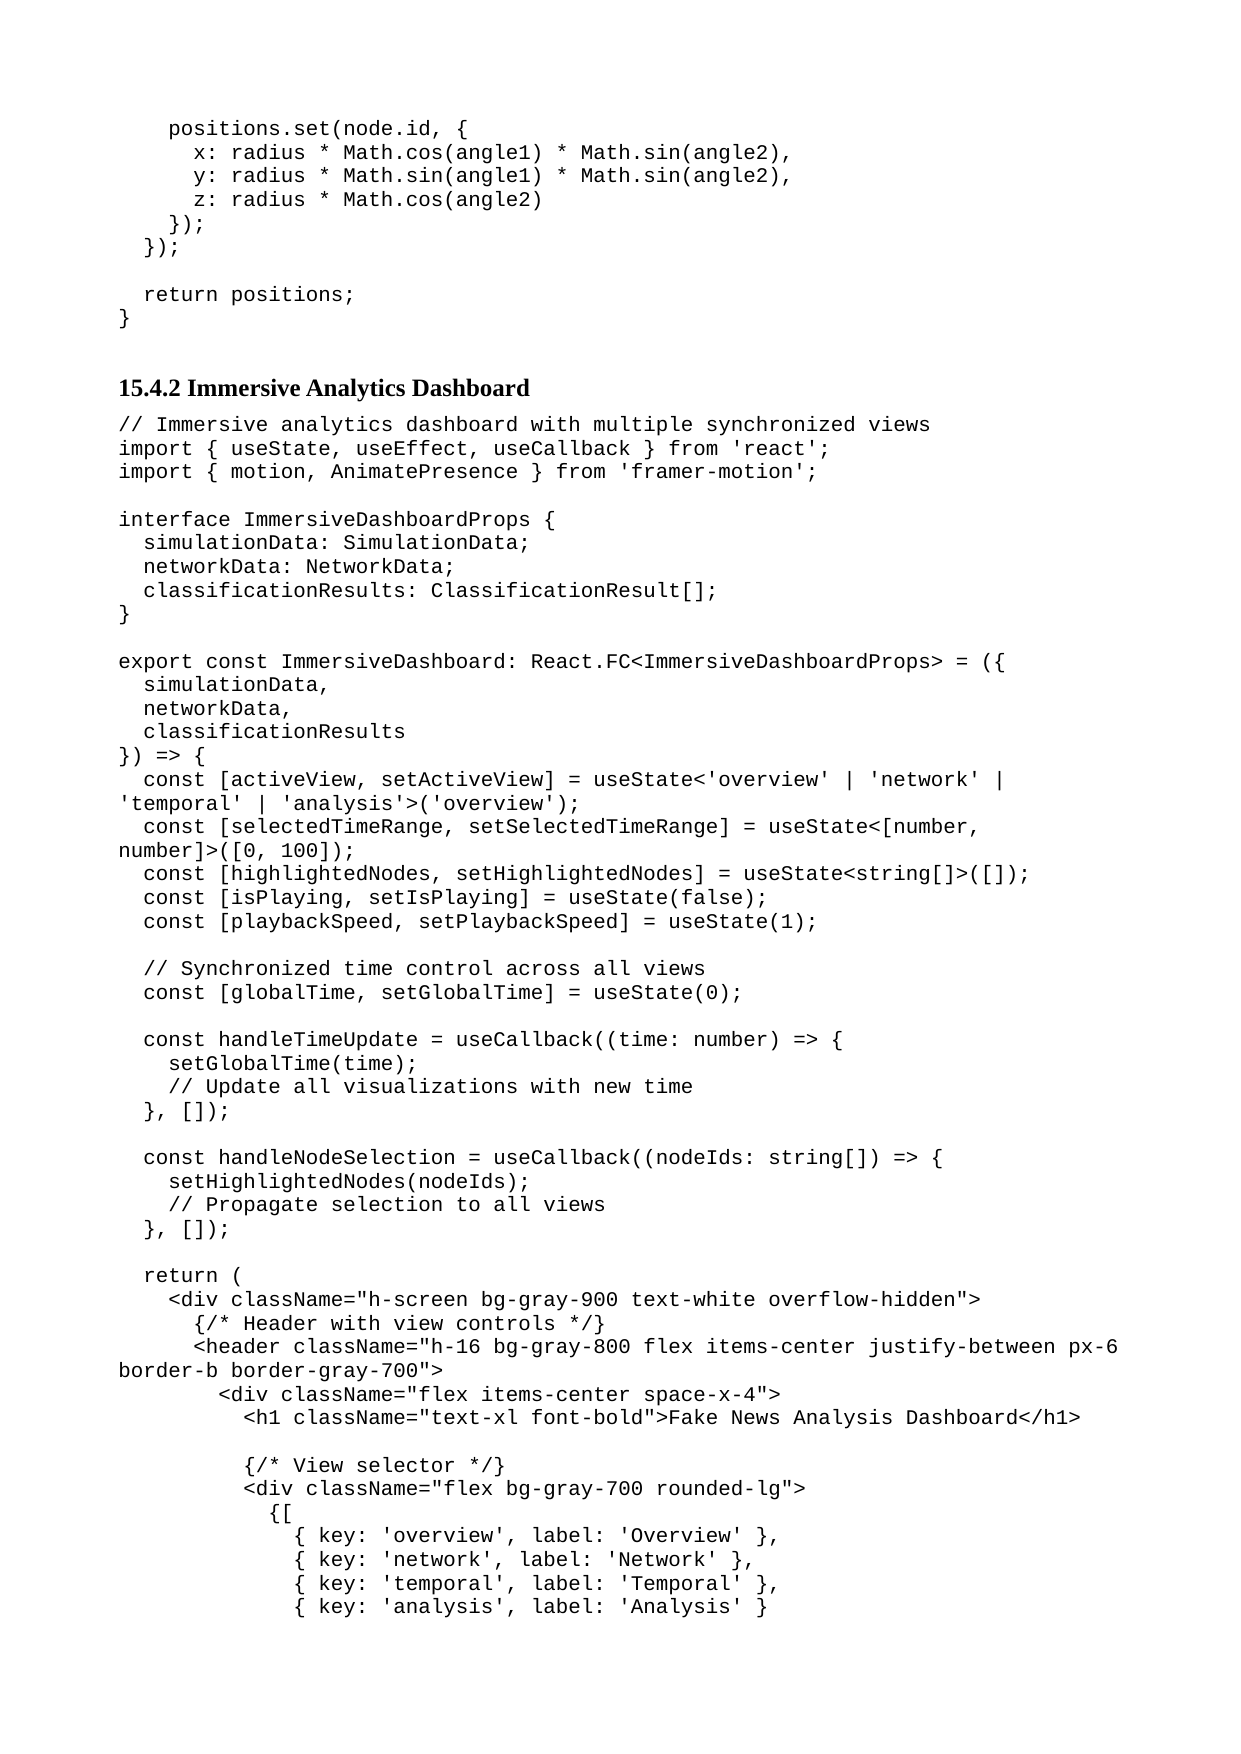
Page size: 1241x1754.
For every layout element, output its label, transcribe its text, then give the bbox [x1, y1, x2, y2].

subtitle 15.4.2 Immersive Analytics Dashboard [118, 373, 1122, 402]
text {/* Header with view controls */} [118, 1313, 1122, 1336]
text classificationResults [118, 722, 1122, 745]
text return ( [118, 1265, 1122, 1289]
text import { useState, useEffect, useCallback } from 'react'; [118, 438, 1122, 461]
text <div className="flex bg-gray-700 rounded-lg"> [118, 1478, 1122, 1502]
text y: radius * Math.sin(angle1) * Math.sin(angle2), [118, 165, 1122, 189]
text {/* View selector */} [118, 1454, 1122, 1478]
text simulationData: SimulationData; [118, 532, 1122, 556]
text x: radius * Math.cos(angle1) * Math.sin(angle2), [118, 142, 1122, 165]
text export const ImmersiveDashboard: React.FC<ImmersiveDashboardProps> = ({ [118, 651, 1122, 674]
text const [isPlaying, setIsPlaying] = useState(false); [118, 887, 1122, 911]
text positions.set(node.id, { [118, 118, 1122, 142]
text setHighlightedNodes(nodeIds); [118, 1171, 1122, 1194]
text // Synchronized time control across all views [118, 958, 1122, 982]
text <h1 className="text-xl font-bold">Fake News Analysis Dashboard</h1> [118, 1407, 1122, 1431]
text }) => { [118, 745, 1122, 769]
text <div className="flex items-center space-x-4"> [118, 1384, 1122, 1407]
text } [118, 307, 1122, 331]
text z: radius * Math.cos(angle2) [118, 189, 1122, 213]
text simulationData, [118, 674, 1122, 698]
text { key: 'analysis', label: 'Analysis' } [118, 1596, 1122, 1620]
text classificationResults: ClassificationResult[]; [118, 580, 1122, 603]
text networkData, [118, 698, 1122, 722]
text }, []); [118, 1100, 1122, 1123]
text const [highlightedNodes, setHighlightedNodes] = useState<string[]>([]); [118, 863, 1122, 887]
text // Update all visualizations with new time [118, 1076, 1122, 1100]
text {[ [118, 1502, 1122, 1526]
text interface ImmersiveDashboardProps { [118, 509, 1122, 532]
text }, []); [118, 1218, 1122, 1242]
text // Immersive analytics dashboard with multiple synchronized views [118, 414, 1122, 438]
text <div className="h-screen bg-gray-900 text-white overflow-hidden"> [118, 1289, 1122, 1313]
text const handleNodeSelection = useCallback((nodeIds: string[]) => { [118, 1147, 1122, 1171]
text import { motion, AnimatePresence } from 'framer-motion'; [118, 461, 1122, 485]
text const handleTimeUpdate = useCallback((time: number) => { [118, 1029, 1122, 1053]
text // Propagate selection to all views [118, 1194, 1122, 1218]
text { key: 'network', label: 'Network' }, [118, 1549, 1122, 1573]
text }); [118, 213, 1122, 236]
text const [selectedTimeRange, setSelectedTimeRange] = useState<[number, number]>([0, 100]); [118, 816, 1122, 863]
text const [globalTime, setGlobalTime] = useState(0); [118, 982, 1122, 1005]
text }); [118, 236, 1122, 260]
text } [118, 603, 1122, 627]
text setGlobalTime(time); [118, 1053, 1122, 1076]
text { key: 'temporal', label: 'Temporal' }, [118, 1573, 1122, 1596]
text { key: 'overview', label: 'Overview' }, [118, 1526, 1122, 1549]
text <header className="h-16 bg-gray-800 flex items-center justify-between px-6 border-b border-gray-700"> [118, 1336, 1122, 1384]
text return positions; [118, 284, 1122, 307]
text const [playbackSpeed, setPlaybackSpeed] = useState(1); [118, 911, 1122, 934]
text const [activeView, setActiveView] = useState<'overview' | 'network' | 'temporal' | 'analysis'>('overview'); [118, 769, 1122, 816]
text networkData: NetworkData; [118, 556, 1122, 580]
